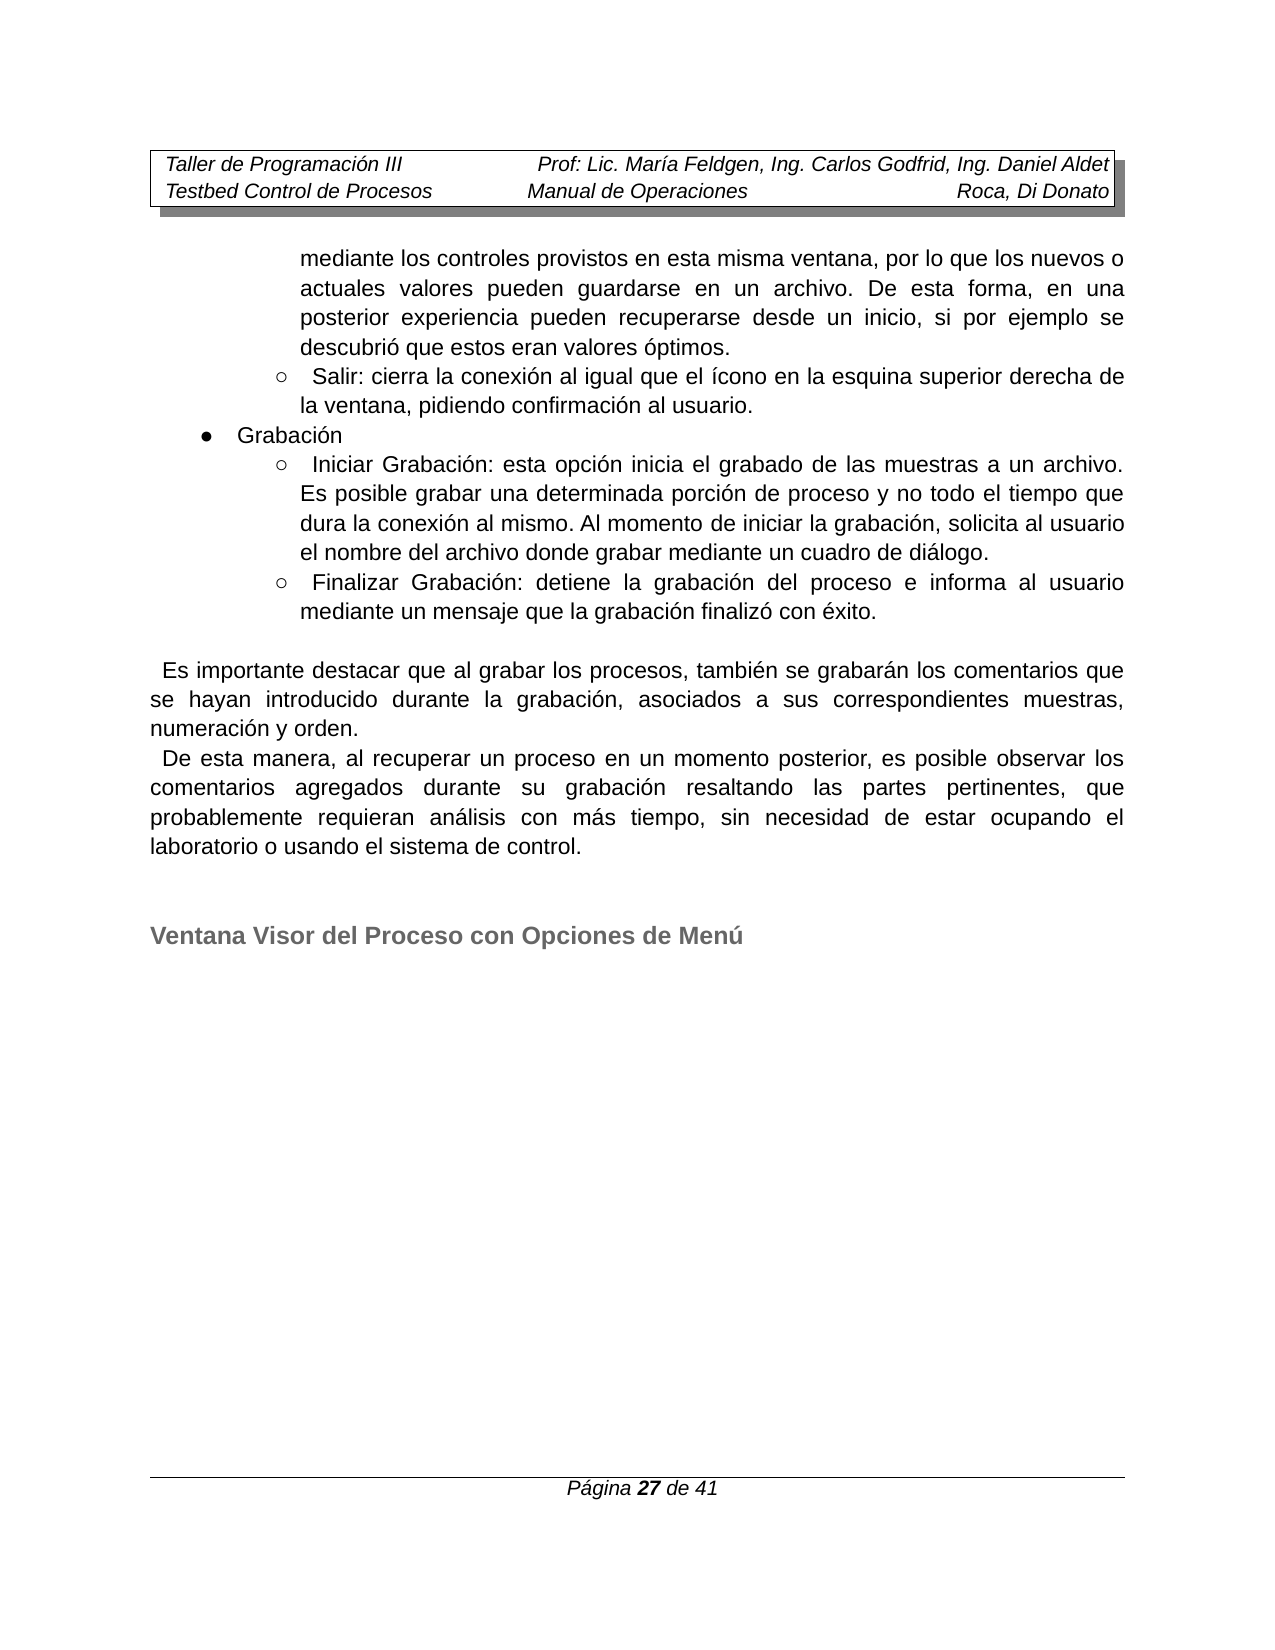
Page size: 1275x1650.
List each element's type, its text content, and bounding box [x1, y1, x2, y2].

list Grabación [187, 422, 1125, 448]
subtitle Ventana Visor del Proceso con Opciones de Menú [150, 921, 1125, 949]
list Salir: cierra la conexión al igual que el ícono en la esquina superior derecha de la ventana, pidiendo confirmación al usuario. [262, 363, 1125, 418]
list Finalizar Grabación: detiene la grabación del proceso e informa al usuario mediante un mensaje que la grabación finalizó con éxito. [262, 569, 1125, 624]
list Iniciar Grabación: esta opción inicia el grabado de las muestras a un archivo. Es posible grabar una determinada porción de proceso y no todo el tiempo que dura la conexión al mismo. Al momento de iniciar la grabación, solicita al usuario el nombre del archivo donde grabar mediante un cuadro de diálogo. [262, 452, 1125, 565]
text De esta manera, al recuperar un proceso en un momento posterior, es posible observar los comentarios agregados durante su grabación resaltando las partes pertinentes, que probablemente requieran análisis con más tiempo, sin necesidad de estar ocupando el laboratorio o usando el sistema de control. [150, 745, 1125, 859]
text Es importante destacar que al grabar los procesos, también se grabarán los comentarios que se hayan introducido durante la grabación, asociados a sus correspondientes muestras, numeración y orden. [150, 657, 1125, 742]
list mediante los controles provistos en esta misma ventana, por lo que los nuevos o actuales valores pueden guardarse en un archivo. De esta forma, en una posterior experiencia pueden recuperarse desde un inicio, si por ejemplo se descubrió que estos eran valores óptimos. [262, 246, 1125, 360]
